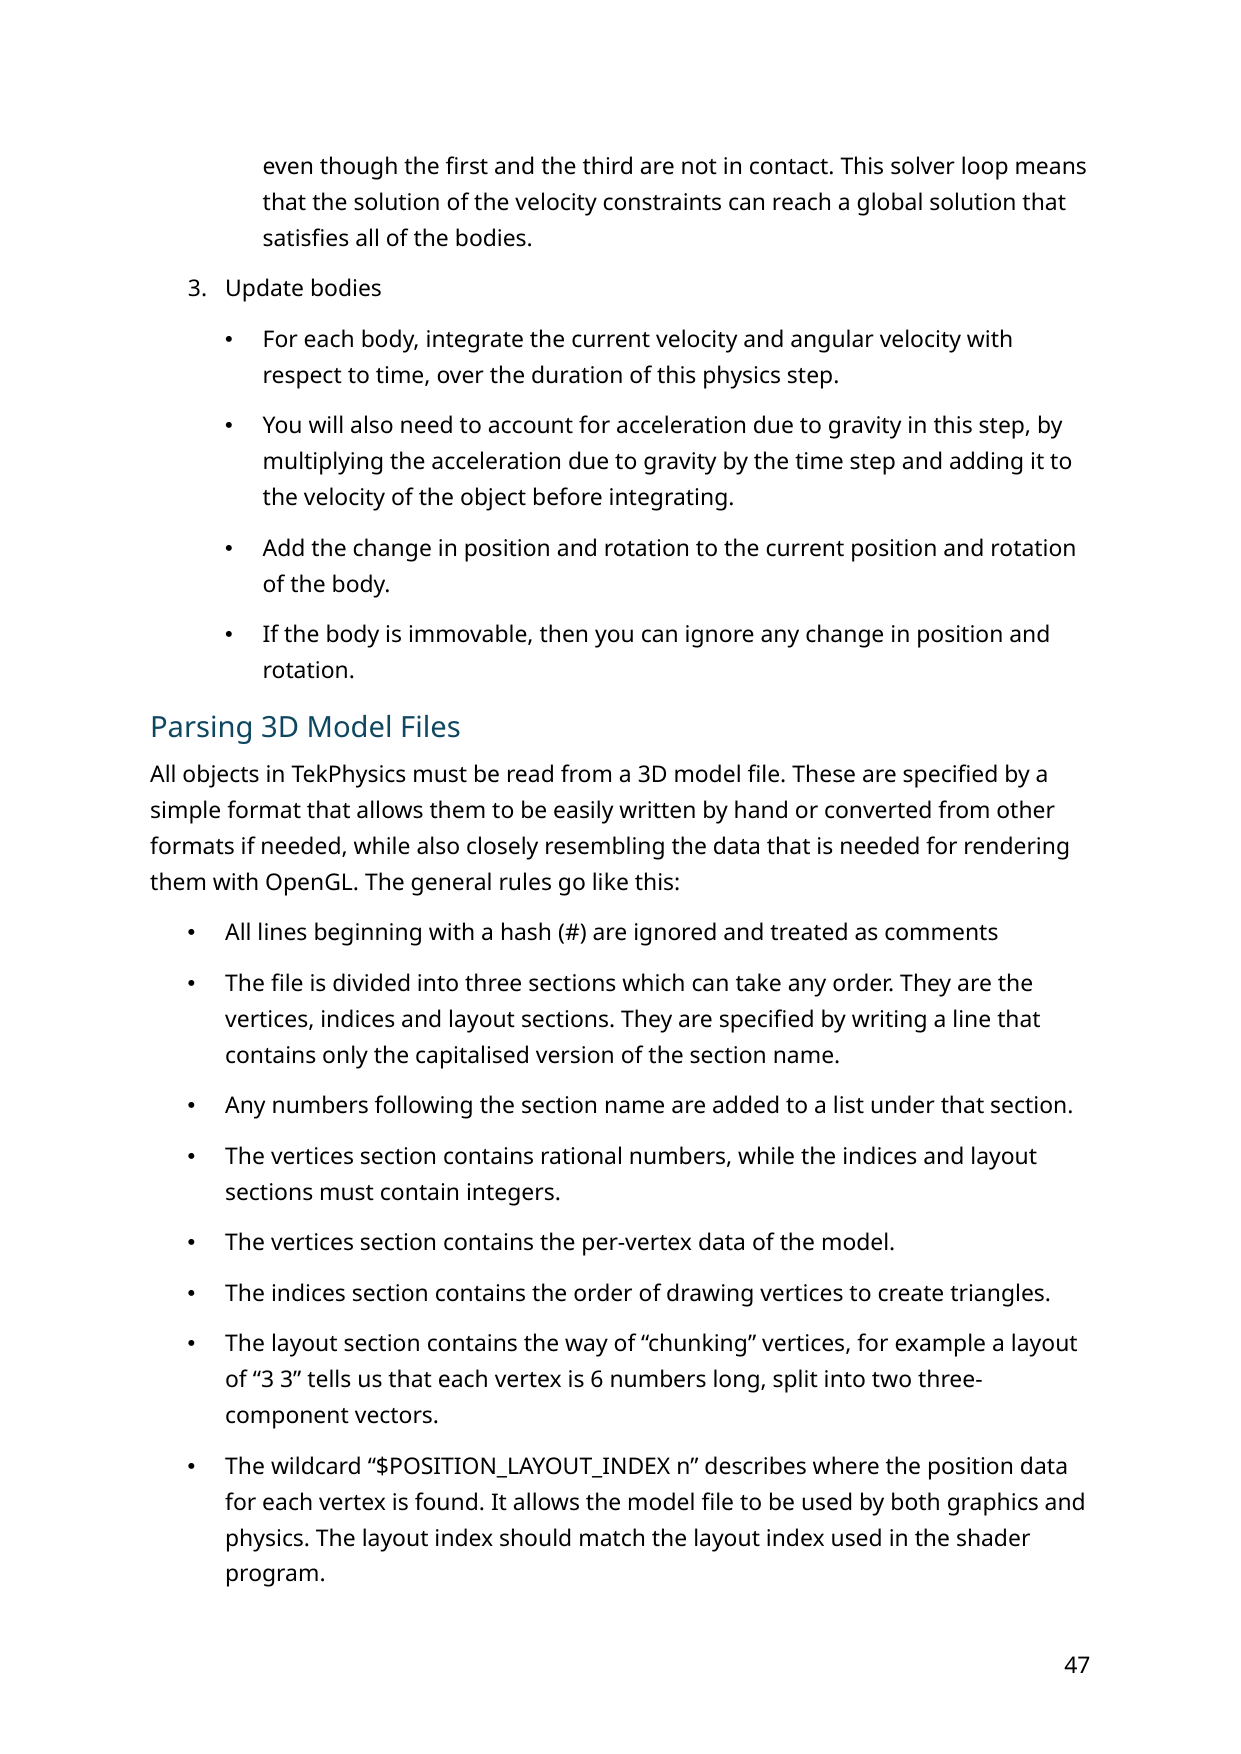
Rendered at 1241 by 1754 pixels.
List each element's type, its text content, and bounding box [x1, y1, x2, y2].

list Update bodies [207, 272, 1090, 304]
list The layout section contains the way of “chunking” vertices, for example a layout of “3 3” tells us that each vertex is 6 numbers long, split into two three-component vectors. [187, 1327, 1090, 1430]
list For each body, integrate the current velocity and angular velocity with respect to time, over the duration of this physics step. [225, 323, 1090, 390]
subtitle Parsing 3D Model Files [150, 707, 1090, 746]
list The indices section contains the order of drawing vertices to create triangles. [187, 1277, 1090, 1308]
text All objects in TekPhysics must be read from a 3D model file. These are specified by a simple format that allows them to be easily written by hand or converted from other formats if needed, while also closely resembling the data that is needed for rendering them with OpenGL. The general rules go like this: [150, 758, 1090, 897]
list Any numbers following the section name are added to a list under that section. [187, 1089, 1090, 1120]
list All lines beginning with a hash (#) are ignored and treated as comments [187, 916, 1090, 947]
list The file is divided into three sections which can take any order. They are the vertices, indices and layout sections. They are specified by writing a line that contains only the capitalised version of the section name. [187, 967, 1090, 1070]
list The vertices section contains the per-vertex data of the model. [187, 1226, 1090, 1257]
list The wildcard “$POSITION_LAYOUT_INDEX n” describes where the position data for each vertex is found. It allows the model file to be used by both graphics and physics. The layout index should match the layout index used in the shader program. [187, 1449, 1090, 1589]
list The vertices section contains rational numbers, while the indices and layout sections must contain integers. [187, 1140, 1090, 1207]
list even though the first and the third are not in contact. This solver loop means that the solution of the velocity constraints can reach a global solution that satisfies all of the bodies. [225, 150, 1090, 253]
list Add the change in position and rotation to the current position and rotation of the body. [225, 532, 1090, 599]
list You will also need to account for acceleration due to gravity in this step, by multiplying the acceleration due to gravity by the time step and adding it to the velocity of the object before integrating. [225, 409, 1090, 512]
list If the body is immovable, then you can ignore any change in position and rotation. [225, 618, 1090, 685]
